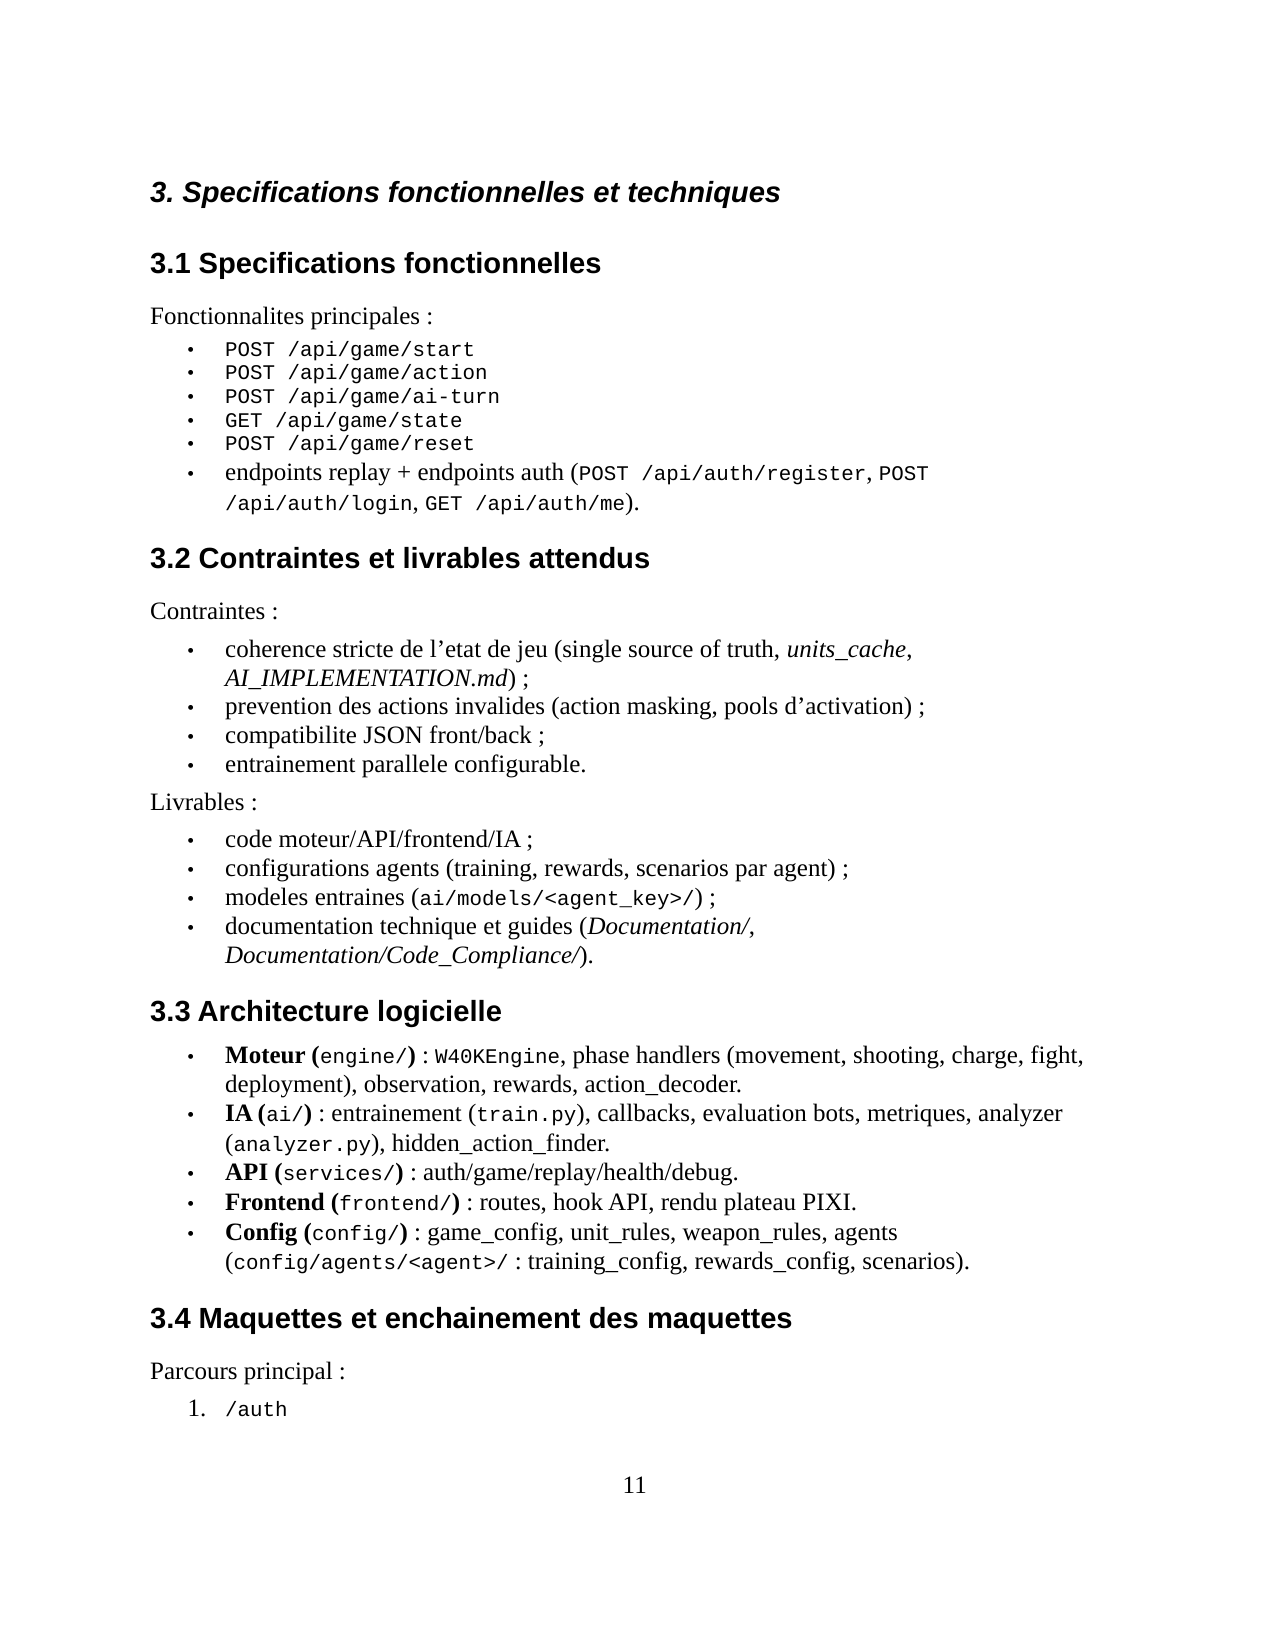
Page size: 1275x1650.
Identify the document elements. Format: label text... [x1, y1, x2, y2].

list modeles entraines (ai/models/<agent_key>/) ; [187, 882, 1125, 911]
subtitle 3. Specifications fonctionnelles et techniques [150, 175, 1125, 208]
list documentation technique et guides (Documentation/, Documentation/Code_Compliance/). [187, 911, 1125, 969]
text Livrables : [150, 787, 1125, 815]
list POST /api/game/start [187, 339, 1125, 362]
list endpoints replay + endpoints auth (POST /api/auth/register, POST /api/auth/login, GET /api/auth/me). [187, 457, 1125, 516]
list POST /api/game/action [187, 362, 1125, 386]
subtitle 3.4 Maquettes et enchainement des maquettes [150, 1301, 1125, 1334]
list GET /api/game/state [187, 410, 1125, 433]
list compatibilite JSON front/back ; [187, 720, 1125, 749]
list Moteur (engine/) : W40KEngine, phase handlers (movement, shooting, charge, fight, deployment), observation, rewards, action_decoder. [187, 1040, 1125, 1098]
list Config (config/) : game_config, unit_rules, weapon_rules, agents (config/agents/<agent>/ : training_config, rewards_config, scenarios). [187, 1217, 1125, 1276]
list coherence stricte de l’etat de jeu (single source of truth, units_cache, AI_IMPLEMENTATION.md) ; [187, 634, 1125, 691]
subtitle 3.3 Architecture logicielle [150, 994, 1125, 1027]
list POST /api/game/ai-turn [187, 386, 1125, 410]
list POST /api/game/reset [187, 433, 1125, 457]
text Fonctionnalites principales : [150, 301, 1125, 330]
list Frontend (frontend/) : routes, hook API, rendu plateau PIXI. [187, 1187, 1125, 1217]
list entrainement parallele configurable. [187, 749, 1125, 778]
text Parcours principal : [150, 1356, 1125, 1384]
list /auth [187, 1393, 1125, 1423]
list API (services/) : auth/game/replay/health/debug. [187, 1157, 1125, 1187]
list IA (ai/) : entrainement (train.py), callbacks, evaluation bots, metriques, analyzer (analyzer.py), hidden_action_finder. [187, 1098, 1125, 1157]
subtitle 3.1 Specifications fonctionnelles [150, 246, 1125, 279]
list configurations agents (training, rewards, scenarios par agent) ; [187, 853, 1125, 882]
text Contraintes : [150, 596, 1125, 625]
subtitle 3.2 Contraintes et livrables attendus [150, 541, 1125, 575]
list code moteur/API/frontend/IA ; [187, 824, 1125, 853]
list prevention des actions invalides (action masking, pools d’activation) ; [187, 691, 1125, 720]
